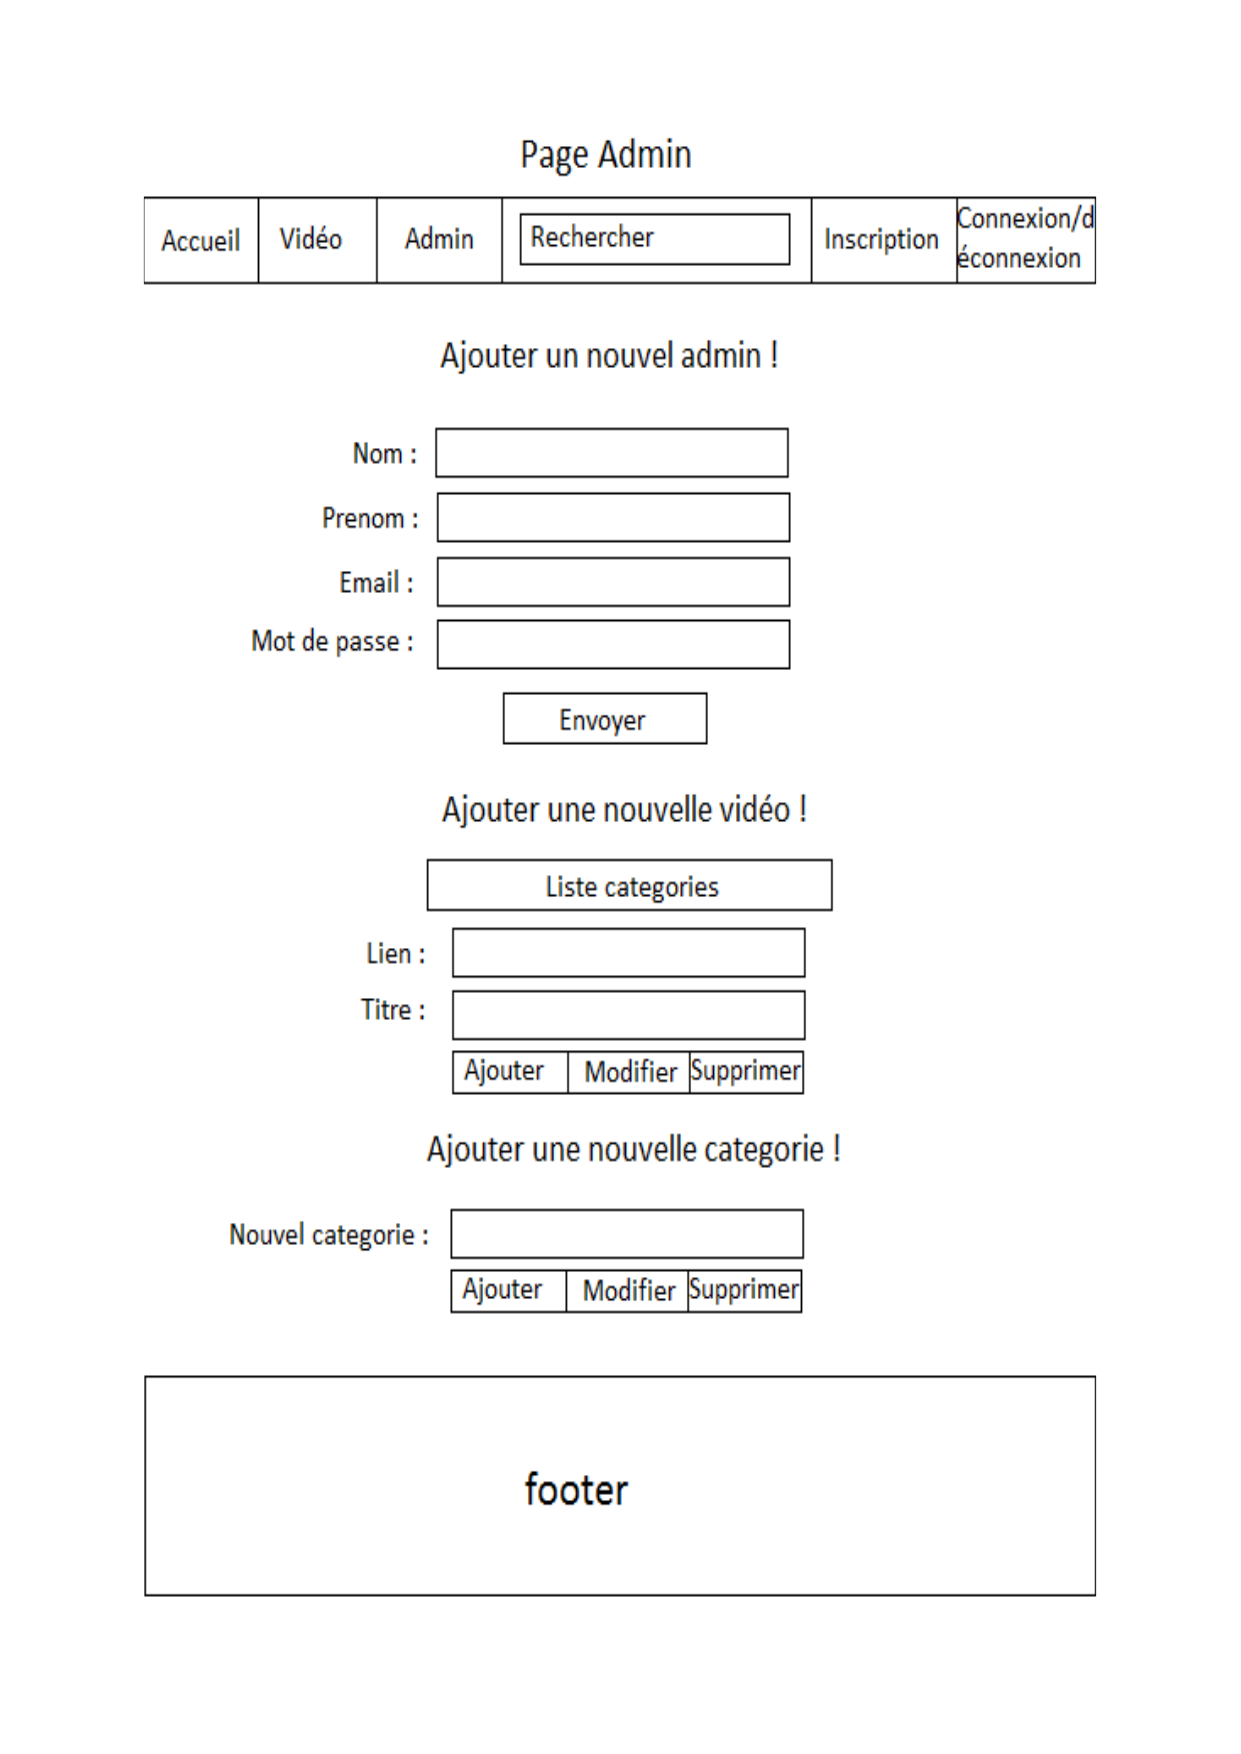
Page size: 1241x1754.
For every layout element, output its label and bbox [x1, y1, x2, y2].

picture [143, 118, 1097, 1599]
